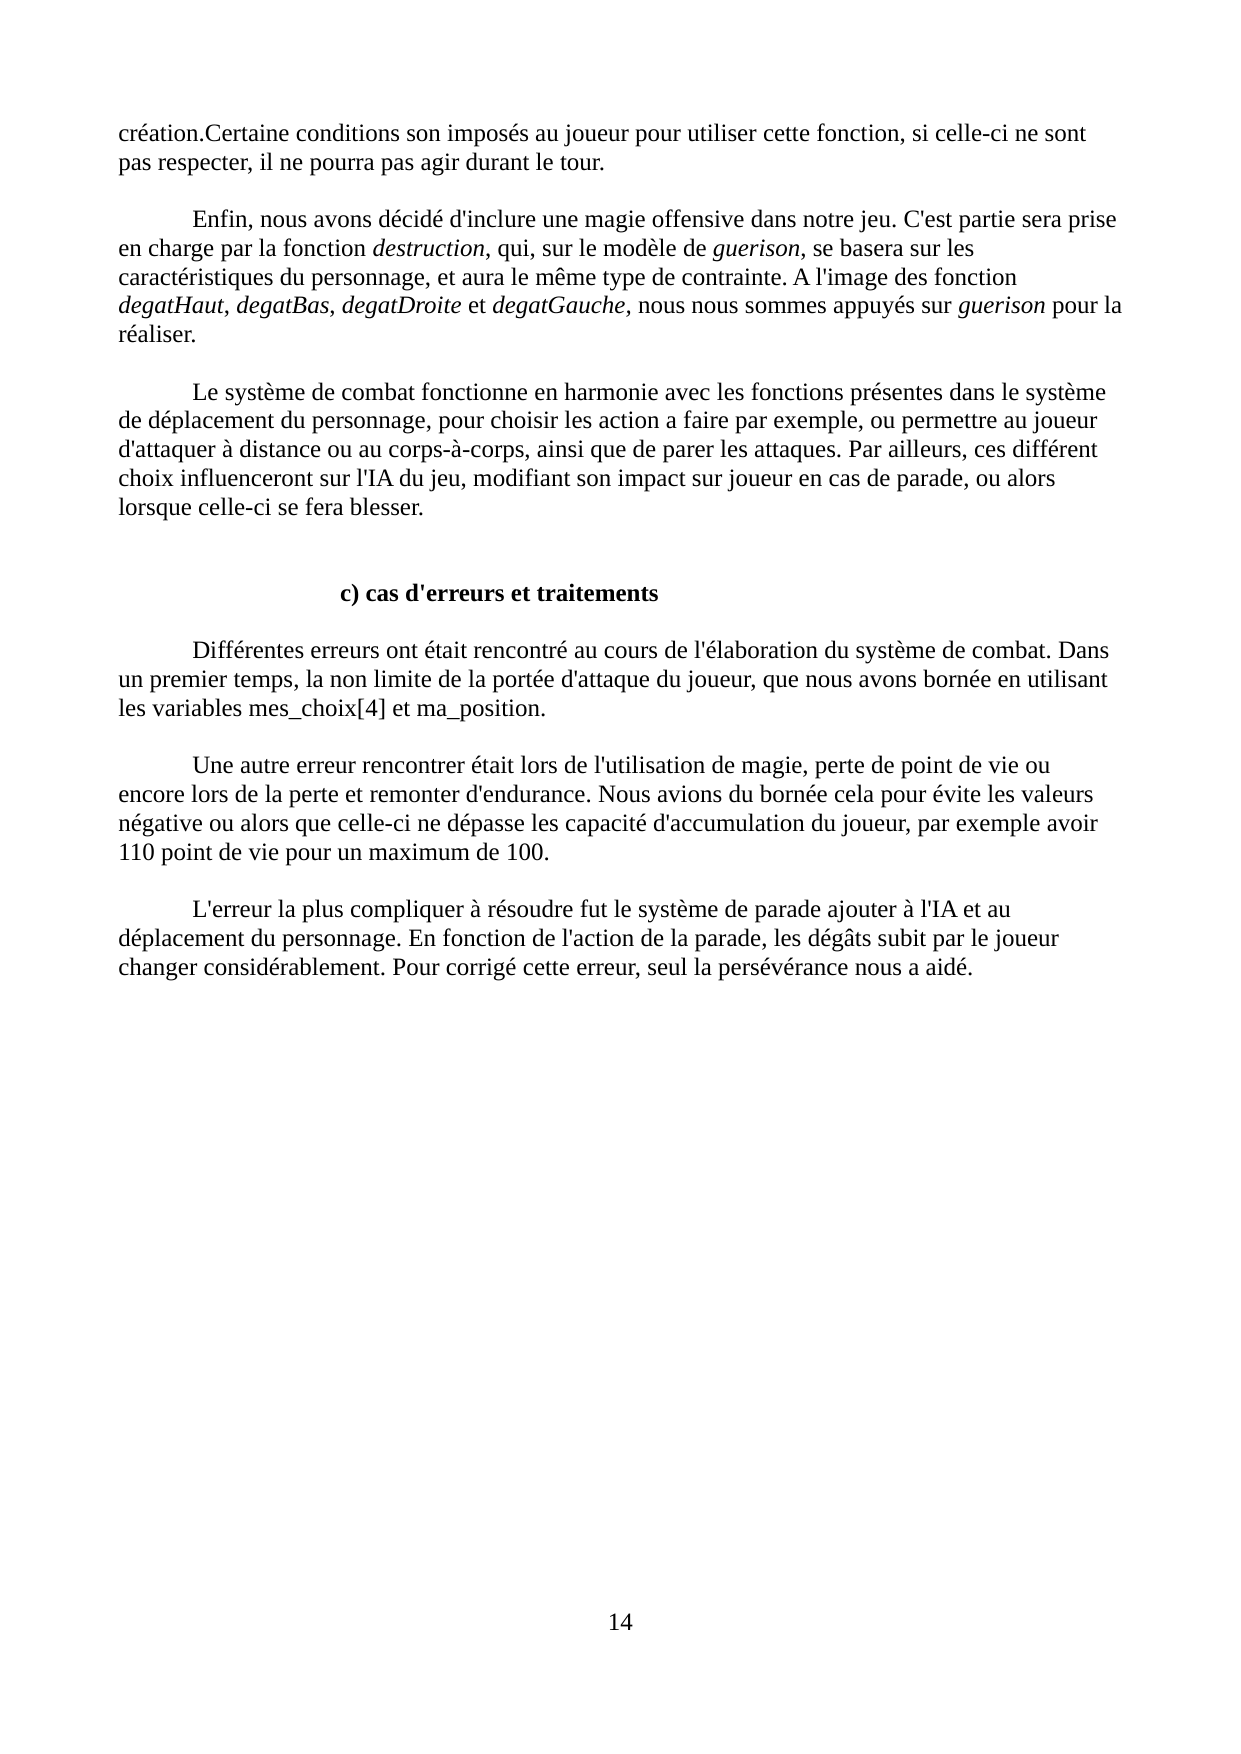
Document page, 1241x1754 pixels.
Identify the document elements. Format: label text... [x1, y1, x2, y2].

text Différentes erreurs ont était rencontré au cours de l'élaboration du système de combat. Dans un premier temps, la non limite de la portée d'attaque du joueur, que nous avons bornée en utilisant les variables mes_choix[4] et ma_position. [118, 636, 1122, 722]
text Enfin, nous avons décidé d'inclure une magie offensive dans notre jeu. C'est partie sera prise en charge par la fonction destruction, qui, sur le modèle de guerison, se basera sur les caractéristiques du personnage, et aura le même type de contrainte. A l'image des fonction degatHaut, degatBas, degatDroite et degatGauche, nous nous sommes appuyés sur guerison pour la réaliser. [118, 204, 1122, 348]
text c) cas d'erreurs et traitements [118, 578, 1122, 607]
text L'erreur la plus compliquer à résoudre fut le système de parade ajouter à l'IA et au déplacement du personnage. En fonction de l'action de la parade, les dégâts subit par le joueur changer considérablement. Pour corrigé cette erreur, seul la persévérance nous a aidé. [118, 894, 1122, 981]
text Le système de combat fonctionne en harmonie avec les fonctions présentes dans le système de déplacement du personnage, pour choisir les action a faire par exemple, ou permettre au joueur d'attaquer à distance ou au corps-à-corps, ainsi que de parer les attaques. Par ailleurs, ces différent choix influenceront sur l'IA du jeu, modifiant son impact sur joueur en cas de parade, ou alors lorsque celle-ci se fera blesser. [118, 377, 1122, 521]
text Une autre erreur rencontrer était lors de l'utilisation de magie, perte de point de vie ou encore lors de la perte et remonter d'endurance. Nous avions du bornée cela pour évite les valeurs négative ou alors que celle-ci ne dépasse les capacité d'accumulation du joueur, par exemple avoir 110 point de vie pour un maximum de 100. [118, 751, 1122, 866]
text création.Certaine conditions son imposés au joueur pour utiliser cette fonction, si celle-ci ne sont pas respecter, il ne pourra pas agir durant le tour. [118, 118, 1122, 176]
